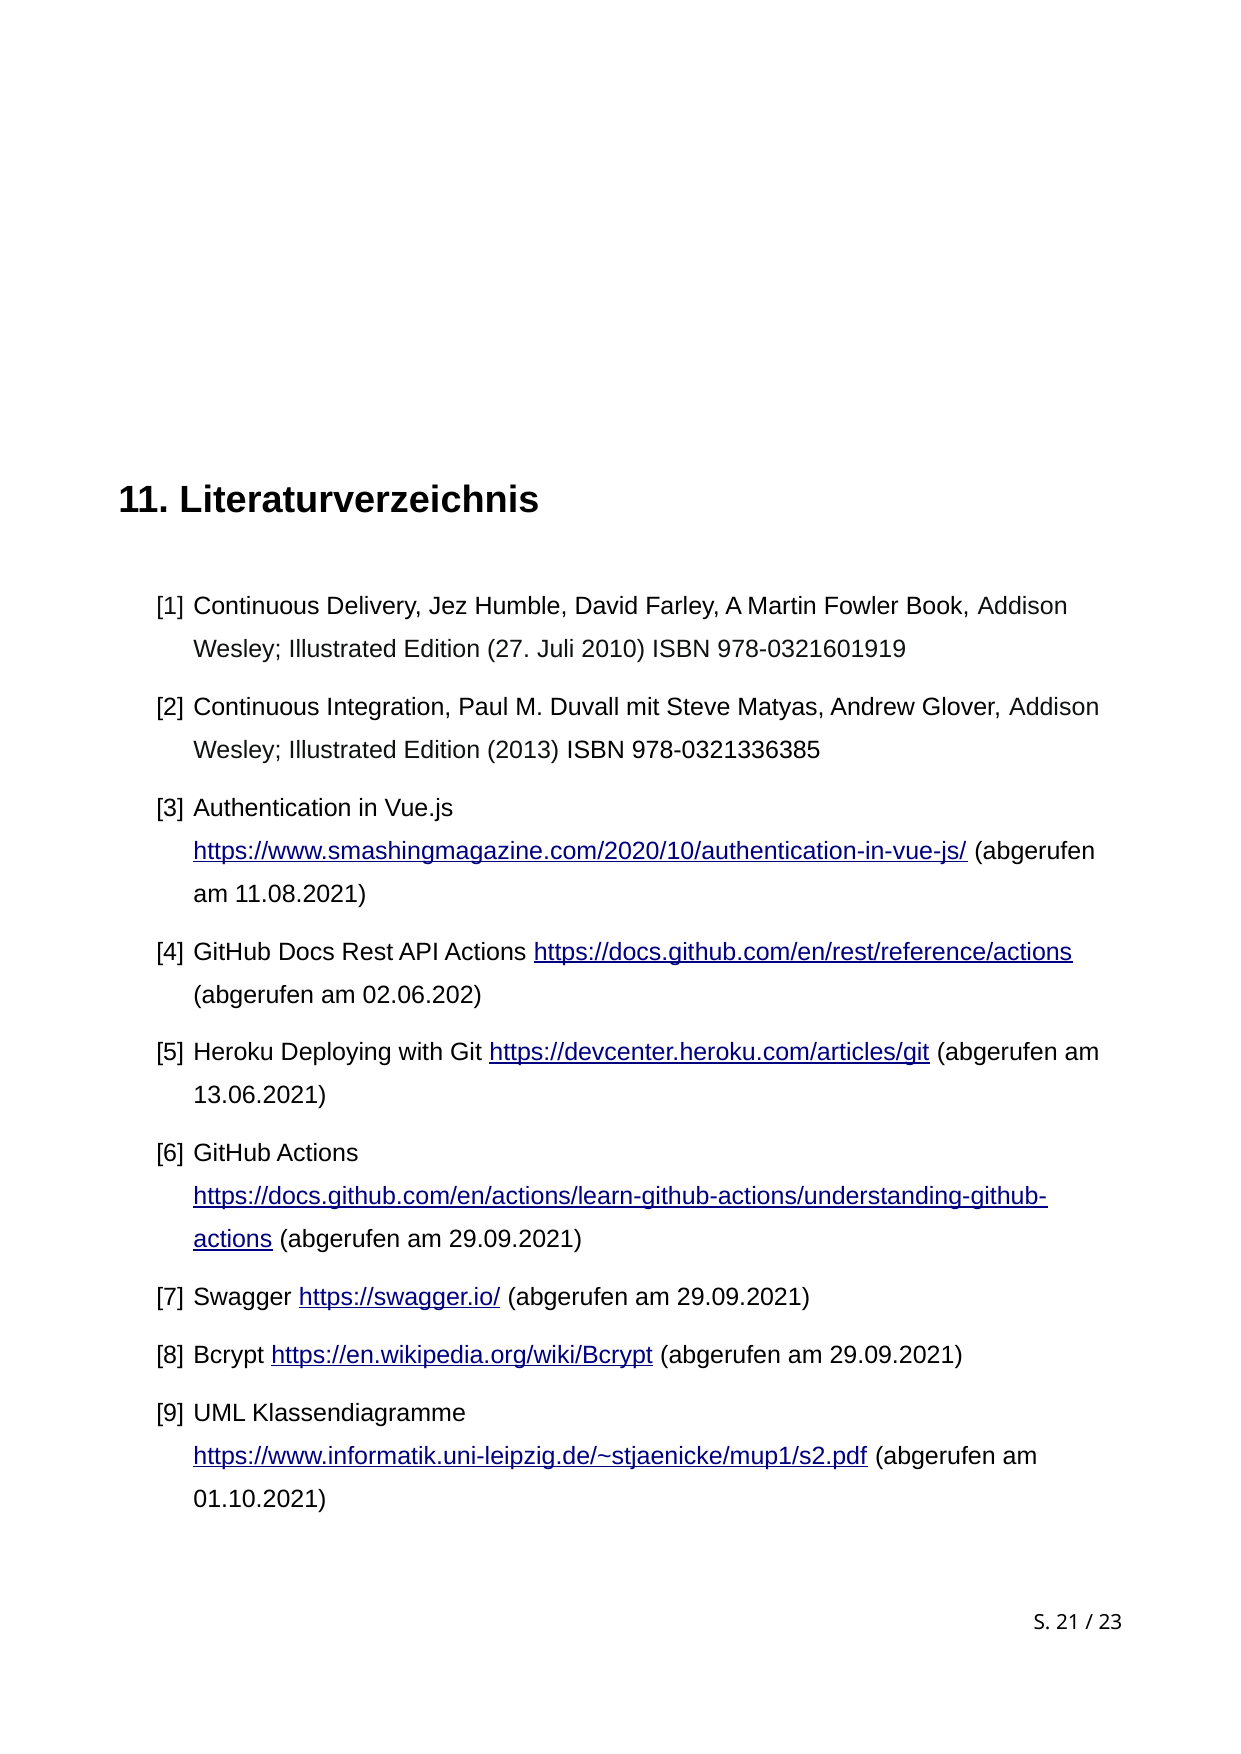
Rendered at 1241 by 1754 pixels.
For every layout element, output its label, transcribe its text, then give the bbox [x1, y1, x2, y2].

list Bcrypt https://en.wikipedia.org/wiki/Bcrypt (abgerufen am 29.09.2021) [156, 1340, 1122, 1368]
list Swagger https://swagger.io/ (abgerufen am 29.09.2021) [156, 1282, 1122, 1311]
list Heroku Deploying with Git https://devcenter.heroku.com/articles/git (abgerufen am 13.06.2021) [156, 1037, 1122, 1109]
subtitle 11. Literaturverzeichnis [118, 477, 1122, 521]
list Continuous Delivery, Jez Humble, David Farley, A Martin Fowler Book, Addison Wesley; Illustrated Edition (27. Juli 2010) ISBN 978-0321601919 [156, 591, 1122, 663]
list Continuous Integration, Paul M. Duvall mit Steve Matyas, Andrew Glover, Addison Wesley; Illustrated Edition (2013) ISBN 978-0321336385 [156, 692, 1122, 763]
list GitHub Docs Rest API Actions https://docs.github.com/en/rest/reference/actions (abgerufen am 02.06.202) [156, 936, 1122, 1008]
list UML Klassendiagramme https://www.informatik.uni-leipzig.de/~stjaenicke/mup1/s2.pdf (abgerufen am 01.10.2021) [156, 1397, 1122, 1512]
list GitHub Actions https://docs.github.com/en/actions/learn-github-actions/understanding-github-actions (abgerufen am 29.09.2021) [156, 1138, 1122, 1253]
list Authentication in Vue.js https://www.smashingmagazine.com/2020/10/authentication-in-vue-js/ (abgerufen am 11.08.2021) [156, 792, 1122, 907]
